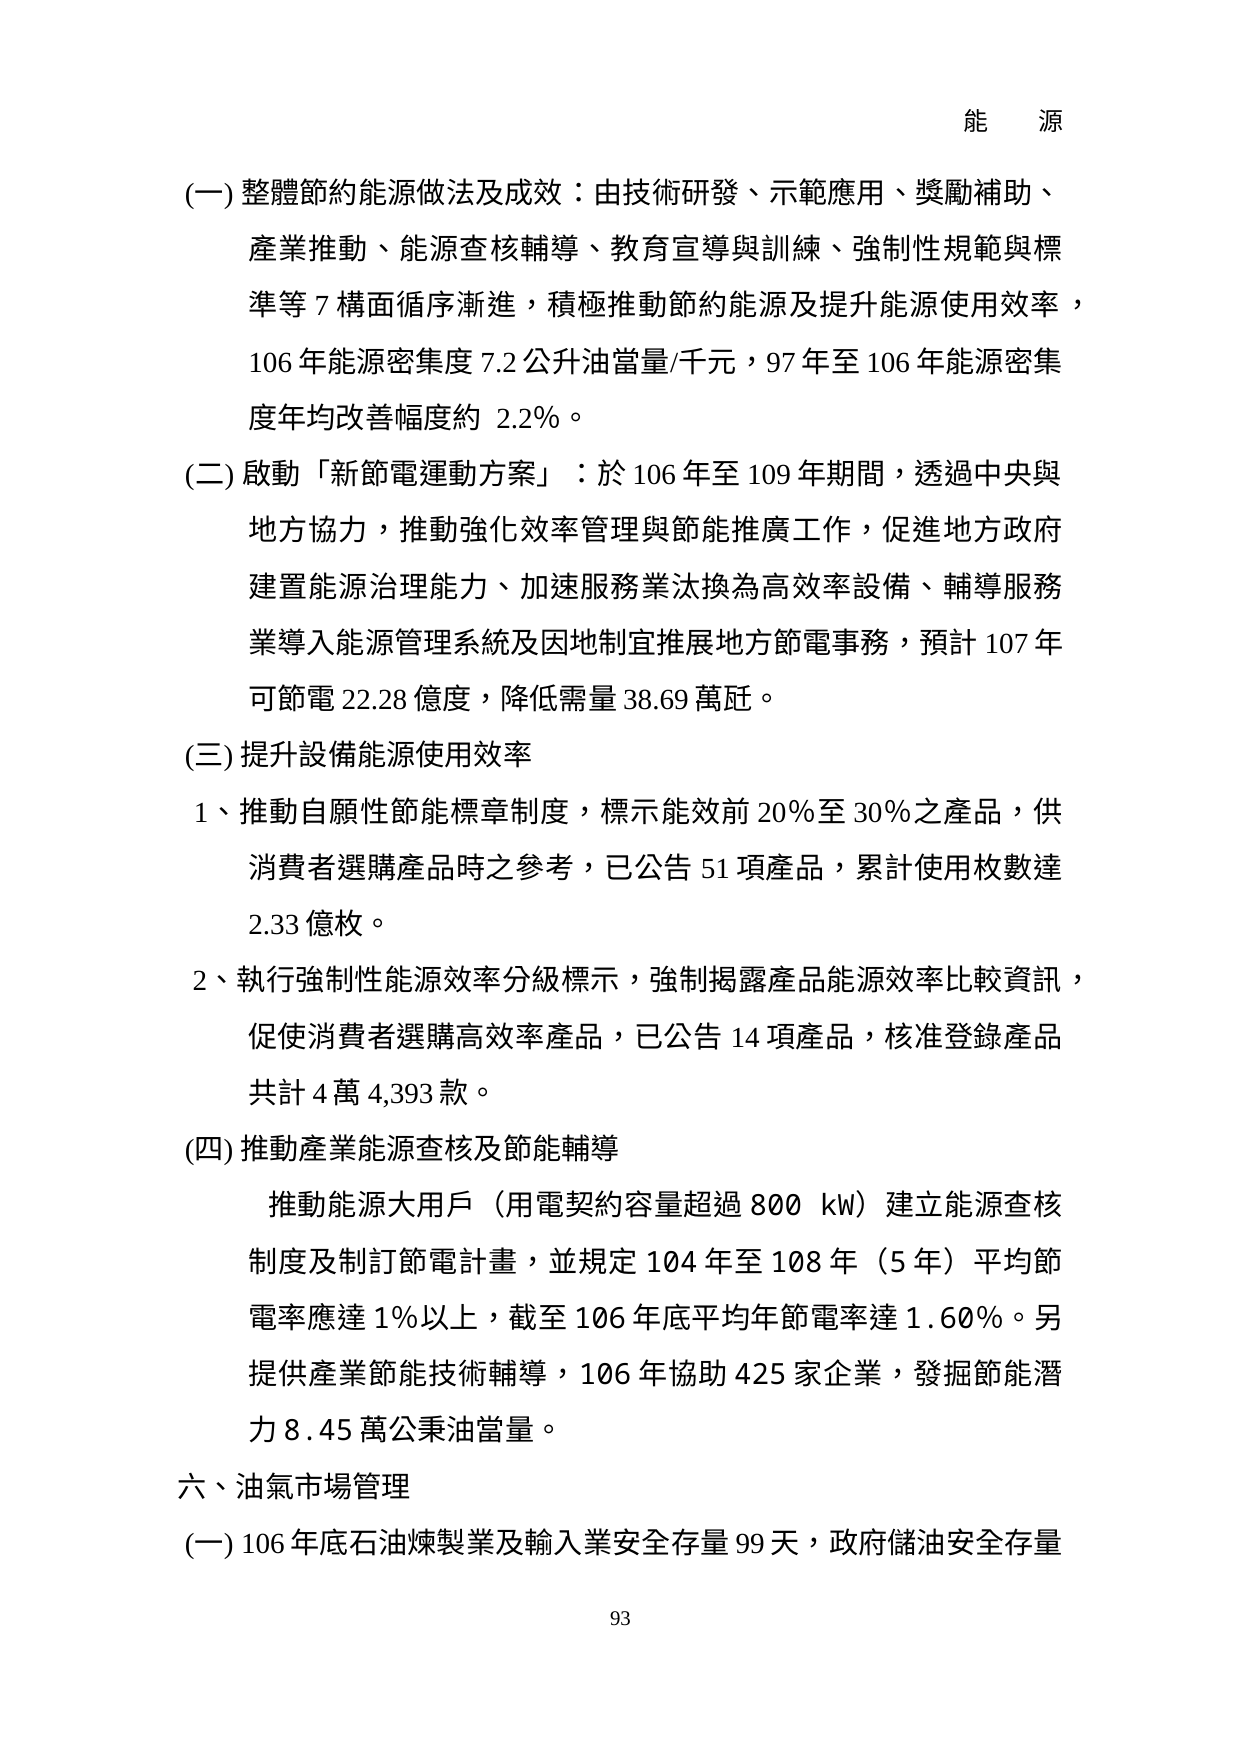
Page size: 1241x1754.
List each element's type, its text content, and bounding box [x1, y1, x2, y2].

text (二) 啟動「新節電運動方案」：於106年至109年期間，透過中央與地方協力，推動強化效率管理與節能推廣工作，促進地方政府建置能源治理能力、加速服務業汰換為高效率設備、輔導服務業導入能源管理系統及因地制宜推展地方節電事務，預計107年可節電22.28億度，降低需量38.69萬瓩。 [177, 439, 1063, 721]
text 2、執行強制性能源效率分級標示，強制揭露產品能源效率比較資訊，促使消費者選購高效率產品，已公告14項產品，核准登錄產品共計4萬4,393款。 [177, 946, 1063, 1114]
text 推動能源大用戶（用電契約容量超過800 kW）建立能源查核制度及制訂節電計畫，並規定104年至108年（5年）平均節電率應達1％以上，截至106年底平均年節電率達1.60％。另提供產業節能技術輔導，106年協助425家企業，發掘節能潛力8.45萬公秉油當量。 [177, 1171, 1063, 1452]
text 1、推動自願性節能標章制度，標示能效前20％至30％之產品，供消費者選購產品時之參考，已公告51項產品，累計使用枚數達2.33億枚。 [177, 777, 1063, 946]
text (一) 106年底石油煉製業及輸入業安全存量99天，政府儲油安全存量 [177, 1508, 1063, 1564]
text 六、油氣市場管理 [177, 1452, 1063, 1508]
text (一) 整體節約能源做法及成效：由技術研發、示範應用、獎勵補助、產業推動、能源查核輔導、教育宣導與訓練、強制性規範與標準等7構面循序漸進，積極推動節約能源及提升能源使用效率，106年能源密集度7.2公升油當量/千元，97年至106年能源密集度年均改善幅度約 2.2％。 [177, 158, 1063, 439]
text (三) 提升設備能源使用效率 [177, 721, 1063, 777]
text (四) 推動產業能源查核及節能輔導 [177, 1114, 1063, 1171]
